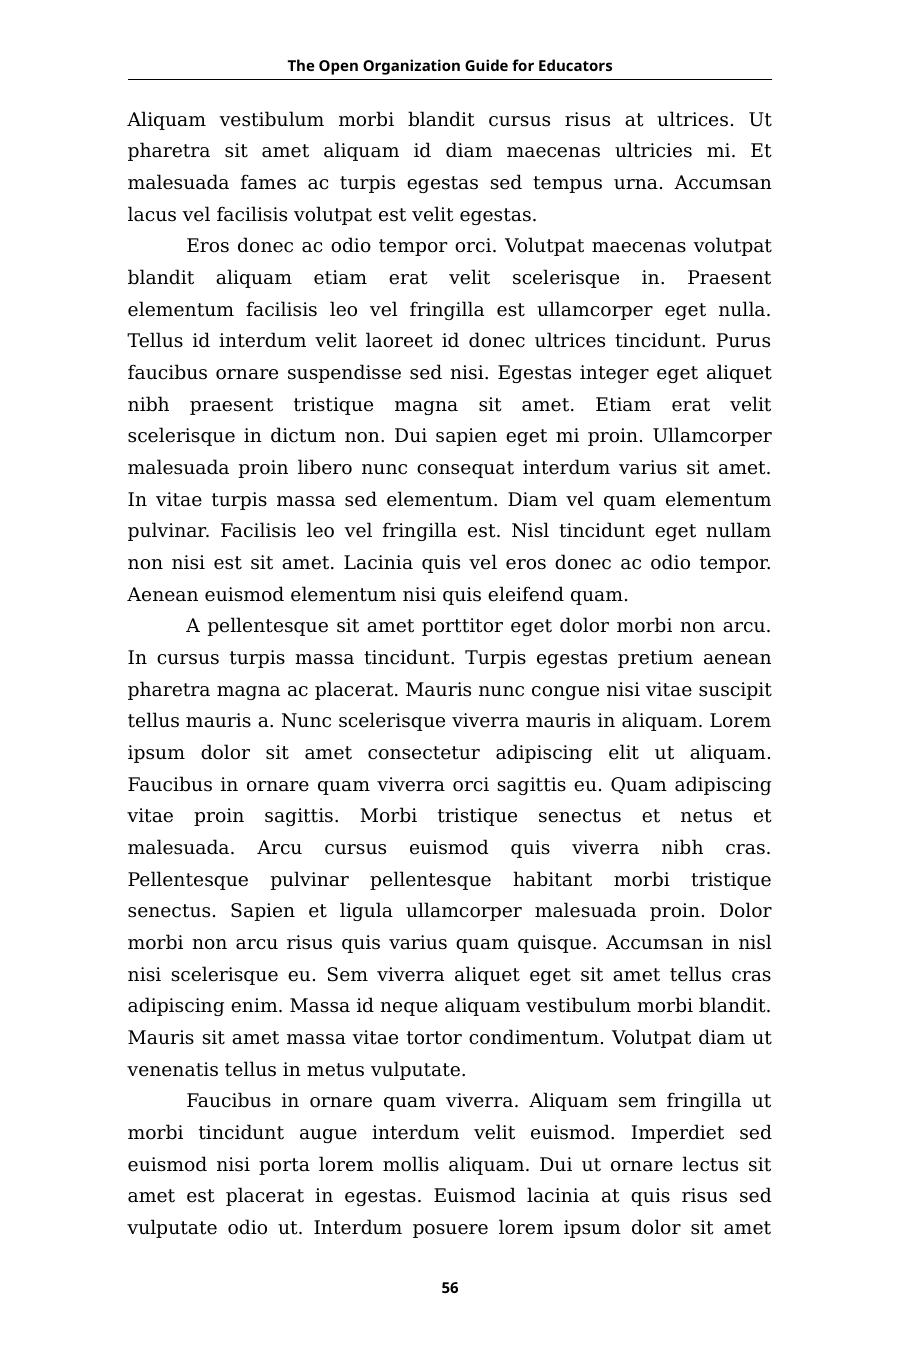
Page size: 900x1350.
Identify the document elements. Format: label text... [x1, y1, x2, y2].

text Faucibus in ornare quam viverra. Aliquam sem fringilla ut morbi tincidunt augue interdum velit euismod. Imperdiet sed euismod nisi porta lorem mollis aliquam. Dui ut ornare lectus sit amet est placerat in egestas. Euismod lacinia at quis risus sed vulputate odio ut. Interdum posuere lorem ipsum dolor sit amet [127, 1090, 772, 1239]
text Aliquam vestibulum morbi blandit cursus risus at ultrices. Ut pharetra sit amet aliquam id diam maecenas ultricies mi. Et malesuada fames ac turpis egestas sed tempus urna. Accumsan lacus vel facilisis volutpat est velit egestas. [127, 109, 772, 226]
text Eros donec ac odio tempor orci. Volutpat maecenas volutpat blandit aliquam etiam erat velit scelerisque in. Praesent elementum facilisis leo vel fringilla est ullamcorper eget nulla. Tellus id interdum velit laoreet id donec ultrices tincidunt. Purus faucibus ornare suspendisse sed nisi. Egestas integer eget aliquet nibh praesent tristique magna sit amet. Etiam erat velit scelerisque in dictum non. Dui sapien eget mi proin. Ullamcorper malesuada proin libero nunc consequat interdum varius sit amet. In vitae turpis massa sed elementum. Diam vel quam elementum pulvinar. Facilisis leo vel fringilla est. Nisl tincidunt eget nullam non nisi est sit amet. Lacinia quis vel eros donec ac odio tempor. Aenean euismod elementum nisi quis eleifend quam. [127, 235, 772, 606]
text A pellentesque sit amet porttitor eget dolor morbi non arcu. In cursus turpis massa tincidunt. Turpis egestas pretium aenean pharetra magna ac placerat. Mauris nunc congue nisi vitae suscipit tellus mauris a. Nunc scelerisque viverra mauris in aliquam. Lorem ipsum dolor sit amet consectetur adipiscing elit ut aliquam. Faucibus in ornare quam viverra orci sagittis eu. Quam adipiscing vitae proin sagittis. Morbi tristique senectus et netus et malesuada. Arcu cursus euismod quis viverra nibh cras. Pellentesque pulvinar pellentesque habitant morbi tristique senectus. Sapien et ligula ullamcorper malesuada proin. Dolor morbi non arcu risus quis varius quam quisque. Accumsan in nisl nisi scelerisque eu. Sem viverra aliquet eget sit amet tellus cras adipiscing enim. Massa id neque aliquam vestibulum morbi blandit. Mauris sit amet massa vitae tortor condimentum. Volutpat diam ut venenatis tellus in metus vulputate. [127, 615, 772, 1081]
